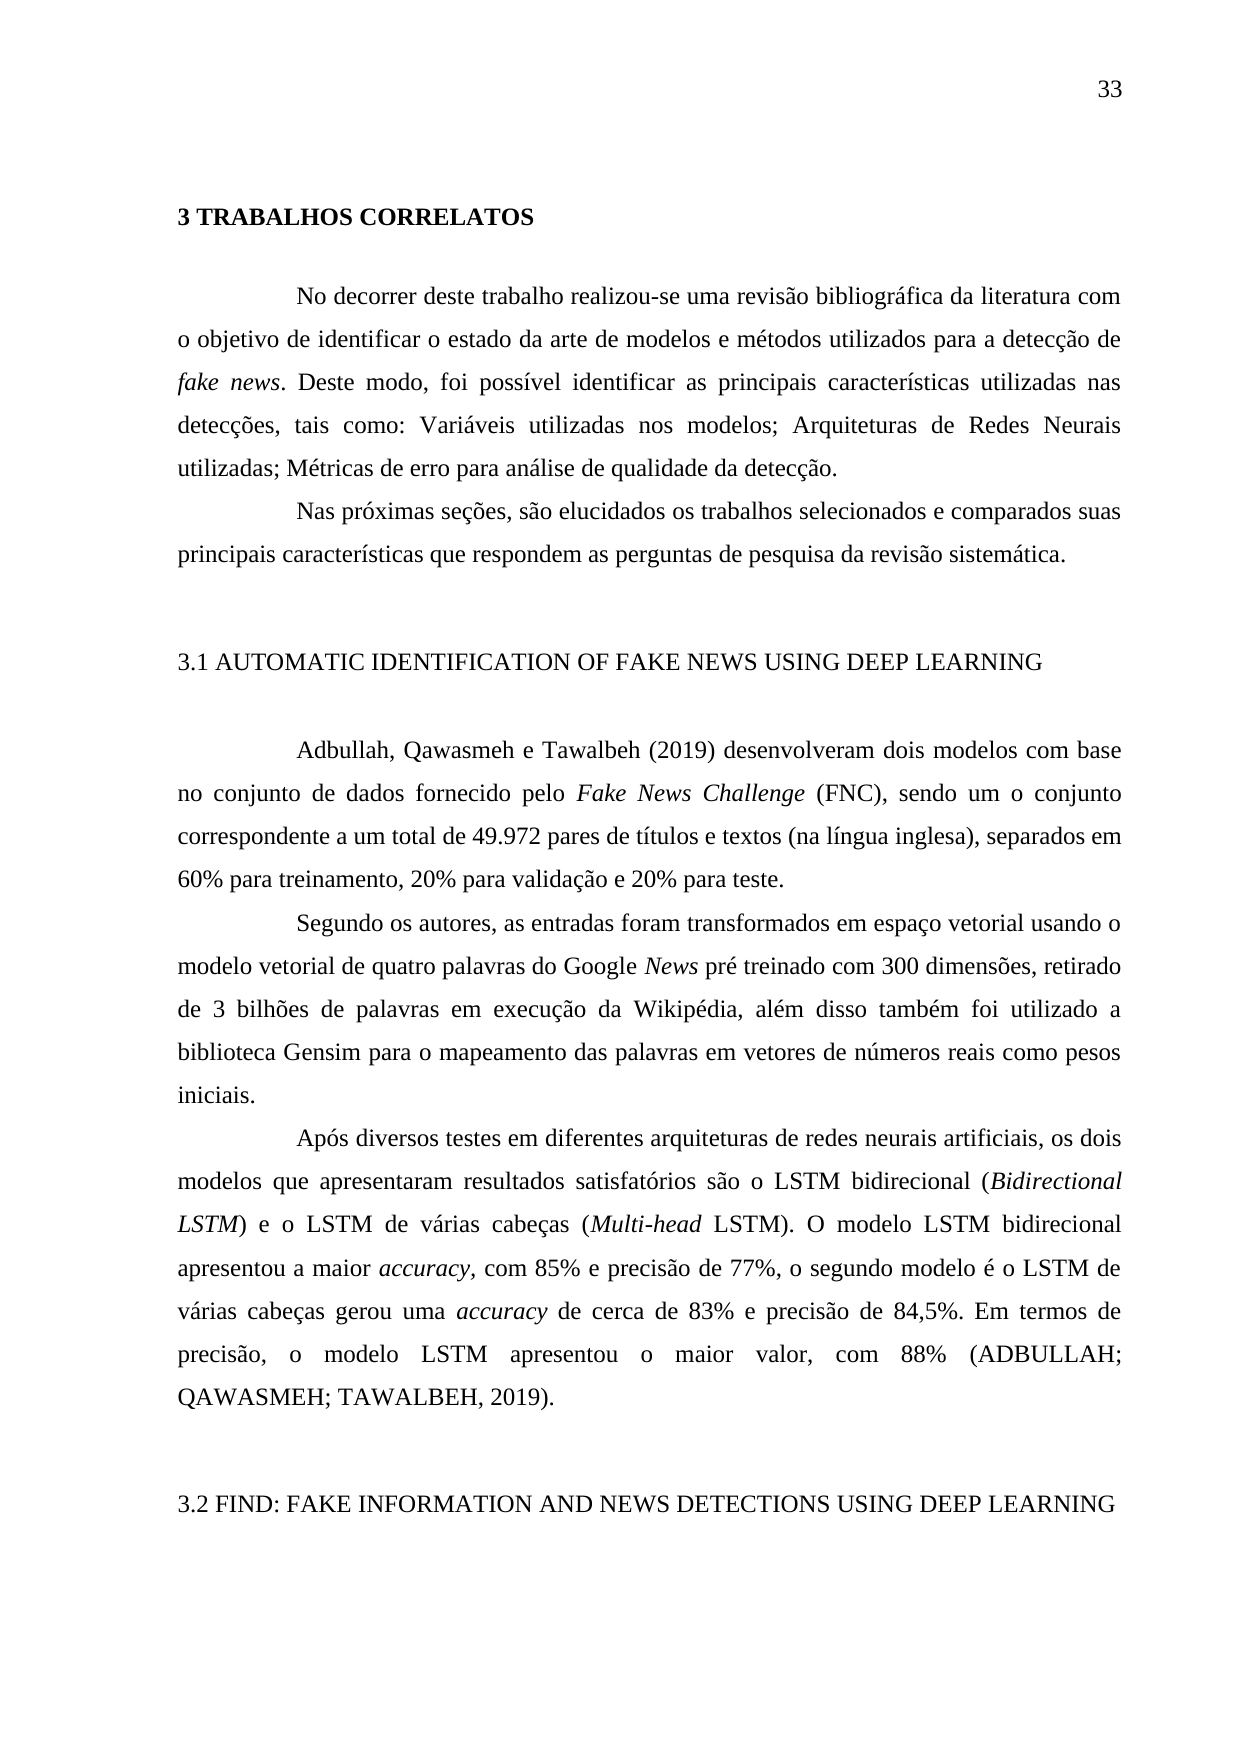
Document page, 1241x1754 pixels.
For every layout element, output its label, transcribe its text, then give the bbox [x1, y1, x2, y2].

subtitle 3.2 FIND: FAKE INFORMATION AND NEWS DETECTIONS USING DEEP LEARNING [177, 1489, 1122, 1518]
subtitle 3 TRABALHOS CORRELATOS [177, 202, 1122, 231]
text Segundo os autores, as entradas foram transformados em espaço vetorial usando o modelo vetorial de quatro palavras do Google News pré treinado com 300 dimensões, retirado de 3 bilhões de palavras em execução da Wikipédia, além disso também foi utilizado a biblioteca Gensim para o mapeamento das palavras em vetores de números reais como pesos iniciais. [177, 908, 1122, 1109]
text Após diversos testes em diferentes arquiteturas de redes neurais artificiais, os dois modelos que apresentaram resultados satisfatórios são o LSTM bidirecional (Bidirectional LSTM) e o LSTM de várias cabeças (Multi-head LSTM). O modelo LSTM bidirecional apresentou a maior accuracy, com 85% e precisão de 77%, o segundo modelo é o LSTM de várias cabeças gerou uma accuracy de cerca de 83% e precisão de 84,5%. Em termos de precisão, o modelo LSTM apresentou o maior valor, com 88% (ADBULLAH; QAWASMEH; TAWALBEH, 2019). [177, 1123, 1122, 1411]
subtitle 3.1 AUTOMATIC IDENTIFICATION OF FAKE NEWS USING DEEP LEARNING [177, 647, 1122, 675]
text No decorrer deste trabalho realizou-se uma revisão bibliográfica da literatura com o objetivo de identificar o estado da arte de modelos e métodos utilizados para a detecção de fake news. Deste modo, foi possível identificar as principais características utilizadas nas detecções, tais como: Variáveis utilizadas nos modelos; Arquiteturas de Redes Neurais utilizadas; Métricas de erro para análise de qualidade da detecção. [177, 281, 1122, 482]
text Nas próximas seções, são elucidados os trabalhos selecionados e comparados suas principais características que respondem as perguntas de pesquisa da revisão sistemática. [177, 496, 1122, 568]
text Adbullah, Qawasmeh e Tawalbeh (2019) desenvolveram dois modelos com base no conjunto de dados fornecido pelo Fake News Challenge (FNC), sendo um o conjunto correspondente a um total de 49.972 pares de títulos e textos (na língua inglesa), separados em 60% para treinamento, 20% para validação e 20% para teste. [177, 735, 1122, 893]
